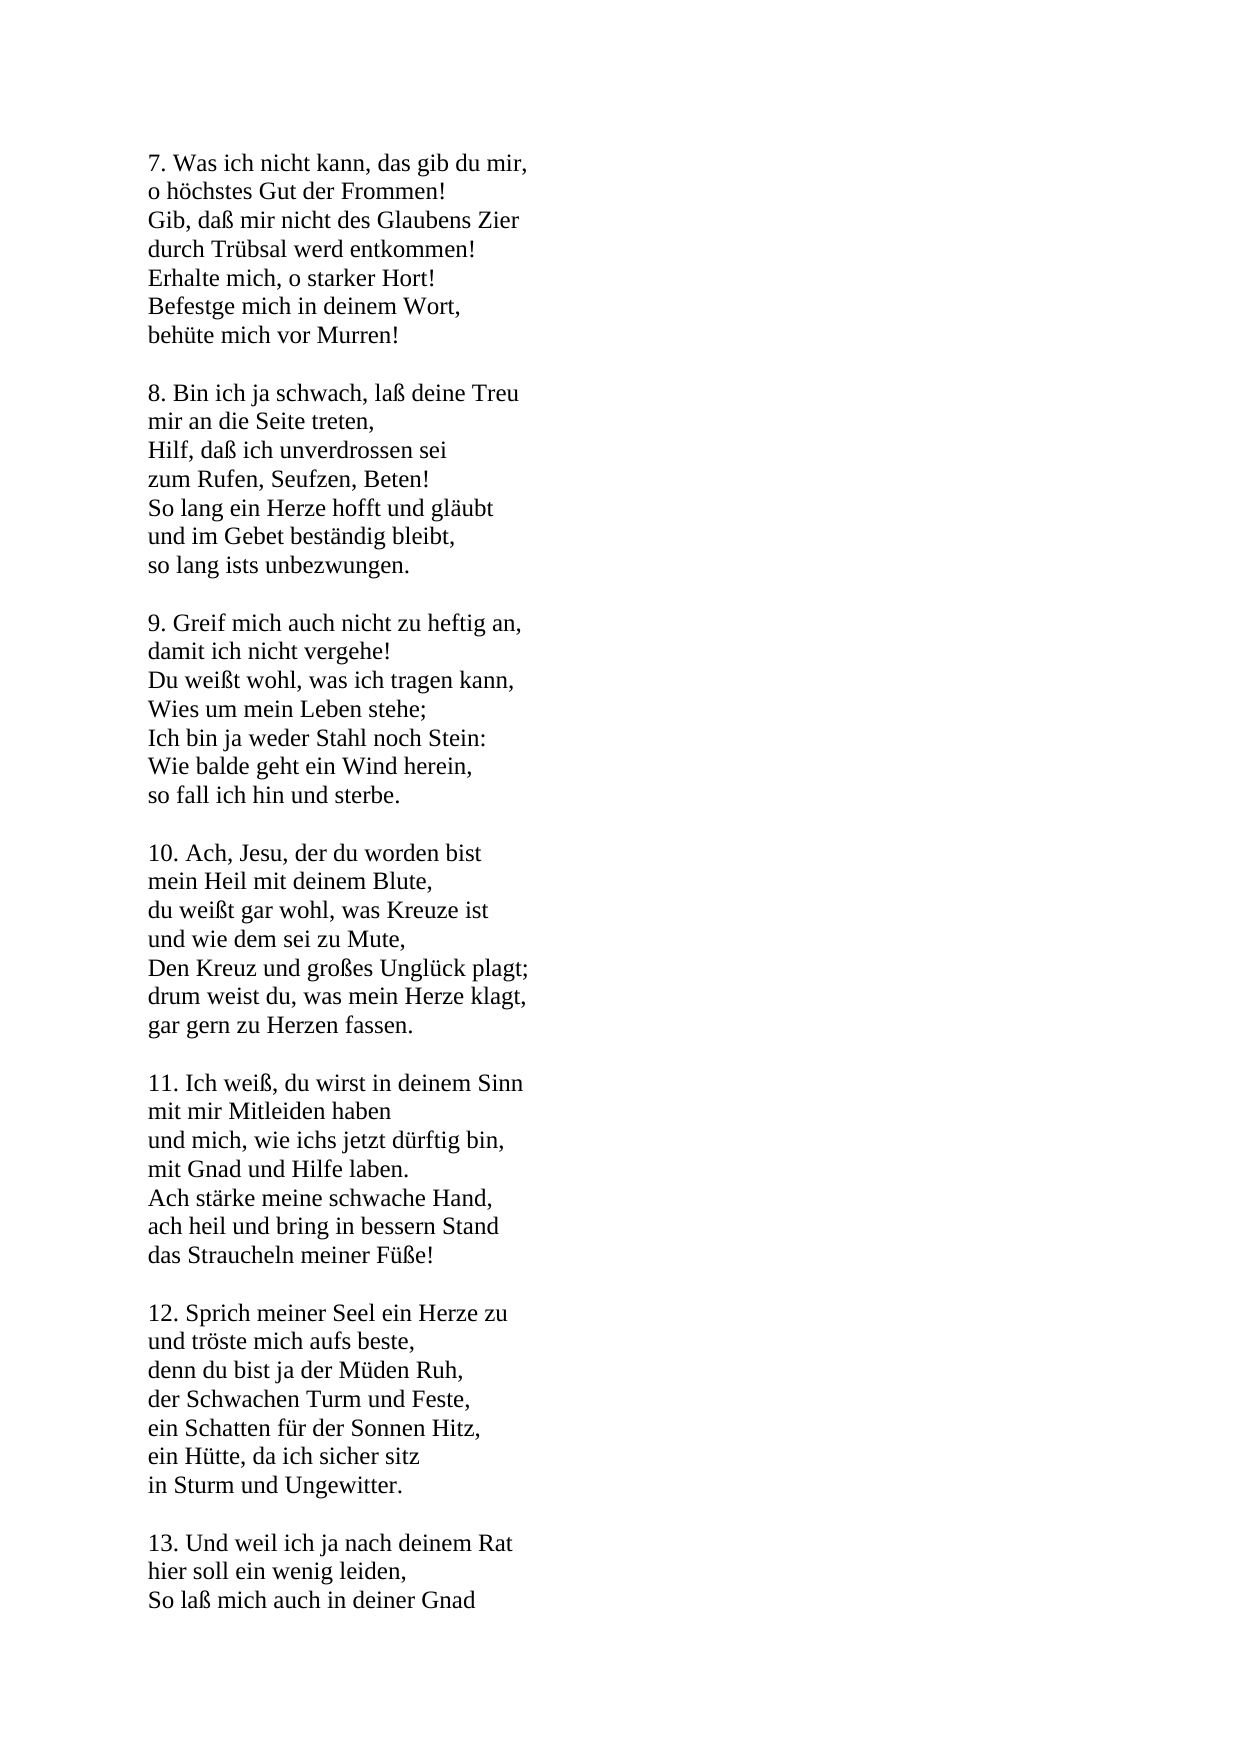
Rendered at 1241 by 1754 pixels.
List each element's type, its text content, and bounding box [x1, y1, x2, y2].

text mir an die Seite treten, [148, 406, 1093, 435]
text Gib, daß mir nicht des Glaubens Zier [148, 205, 1093, 234]
text der Schwachen Turm und Feste, [148, 1384, 1093, 1413]
text Wie balde geht ein Wind herein, [148, 751, 1093, 780]
text Du weißt wohl, was ich tragen kann, [148, 665, 1093, 694]
text 8. Bin ich ja schwach, laß deine Treu [148, 378, 1093, 406]
text ein Hütte, da ich sicher sitz [148, 1441, 1093, 1470]
text Befestge mich in deinem Wort, [148, 291, 1093, 320]
text so fall ich hin und sterbe. [148, 780, 1093, 809]
text So lang ein Herze hofft und gläubt [148, 493, 1093, 521]
text Wies um mein Leben stehe; [148, 694, 1093, 723]
text du weißt gar wohl, was Kreuze ist [148, 895, 1093, 924]
text zum Rufen, Seufzen, Beten! [148, 464, 1093, 493]
text und wie dem sei zu Mute, [148, 924, 1093, 953]
text ach heil und bring in bessern Stand [148, 1211, 1093, 1240]
text 7. Was ich nicht kann, das gib du mir, [148, 148, 1093, 176]
text mit Gnad und Hilfe laben. [148, 1154, 1093, 1183]
text Hilf, daß ich unverdrossen sei [148, 435, 1093, 464]
text 12. Sprich meiner Seel ein Herze zu [148, 1298, 1093, 1326]
text hier soll ein wenig leiden, [148, 1556, 1093, 1585]
text o höchstes Gut der Frommen! [148, 176, 1093, 205]
text gar gern zu Herzen fassen. [148, 1010, 1093, 1039]
text das Straucheln meiner Füße! [148, 1240, 1093, 1269]
text und mich, wie ichs jetzt dürftig bin, [148, 1125, 1093, 1154]
text 9. Greif mich auch nicht zu heftig an, [148, 608, 1093, 636]
text So laß mich auch in deiner Gnad [148, 1585, 1093, 1614]
text damit ich nicht vergehe! [148, 636, 1093, 665]
text drum weist du, was mein Herze klagt, [148, 981, 1093, 1010]
text so lang ists unbezwungen. [148, 550, 1093, 579]
text 10. Ach, Jesu, der du worden bist [148, 838, 1093, 866]
text und tröste mich aufs beste, [148, 1326, 1093, 1355]
text Ach stärke meine schwache Hand, [148, 1183, 1093, 1211]
text mit mir Mitleiden haben [148, 1096, 1093, 1125]
text Den Kreuz und großes Unglück plagt; [148, 953, 1093, 981]
text Erhalte mich, o starker Hort! [148, 263, 1093, 291]
text 11. Ich weiß, du wirst in deinem Sinn [148, 1068, 1093, 1096]
text 13. Und weil ich ja nach deinem Rat [148, 1528, 1093, 1556]
text Ich bin ja weder Stahl noch Stein: [148, 723, 1093, 751]
text durch Trübsal werd entkommen! [148, 234, 1093, 263]
text denn du bist ja der Müden Ruh, [148, 1355, 1093, 1384]
text in Sturm und Ungewitter. [148, 1470, 1093, 1499]
text ein Schatten für der Sonnen Hitz, [148, 1413, 1093, 1441]
text behüte mich vor Murren! [148, 320, 1093, 349]
text mein Heil mit deinem Blute, [148, 866, 1093, 895]
text und im Gebet beständig bleibt, [148, 521, 1093, 550]
